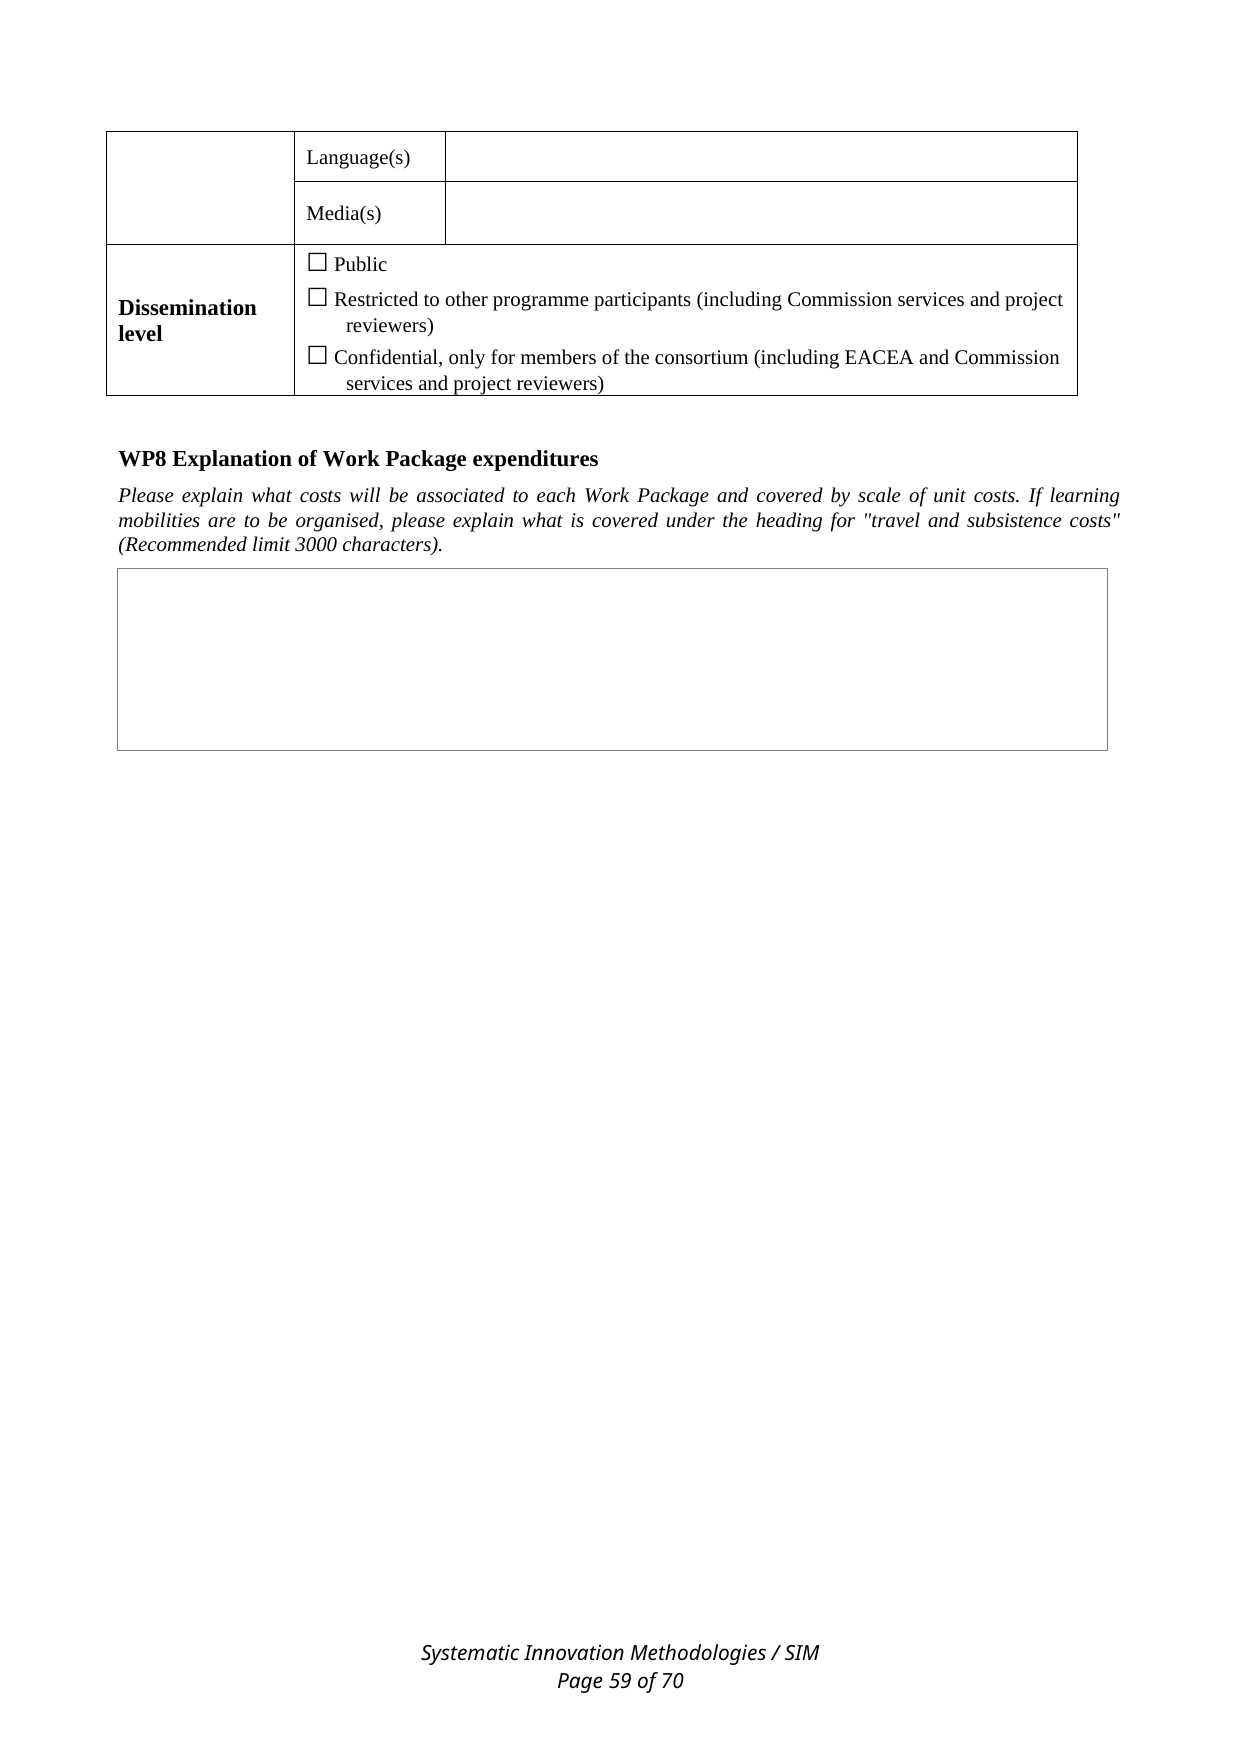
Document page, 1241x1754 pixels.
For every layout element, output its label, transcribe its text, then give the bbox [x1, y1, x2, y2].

table_cell Dissemination level [107, 245, 294, 395]
table_cell Language(s) [295, 132, 445, 181]
table_cell [446, 132, 1077, 181]
text WP8 Explanation of Work Package expenditures [118, 444, 1122, 471]
table_header [107, 132, 294, 244]
table_cell [446, 182, 1077, 244]
table_cell ☐ Public ☐ Restricted to other programme participants (including Commission services and project reviewers) ☐ Confidential, only for members of the consortium (including EACEA and Commission services and project reviewers) [295, 245, 1077, 395]
table_cell Media(s) [295, 182, 445, 244]
text Please explain what costs will be associated to each Work Package and covered by scale of unit costs. If learning mobilities are to be organised, please explain what is covered under the heading for "travel and subsistence costs" (Recommended limit 3000 characters). [118, 483, 1122, 556]
table_header [118, 569, 1107, 750]
